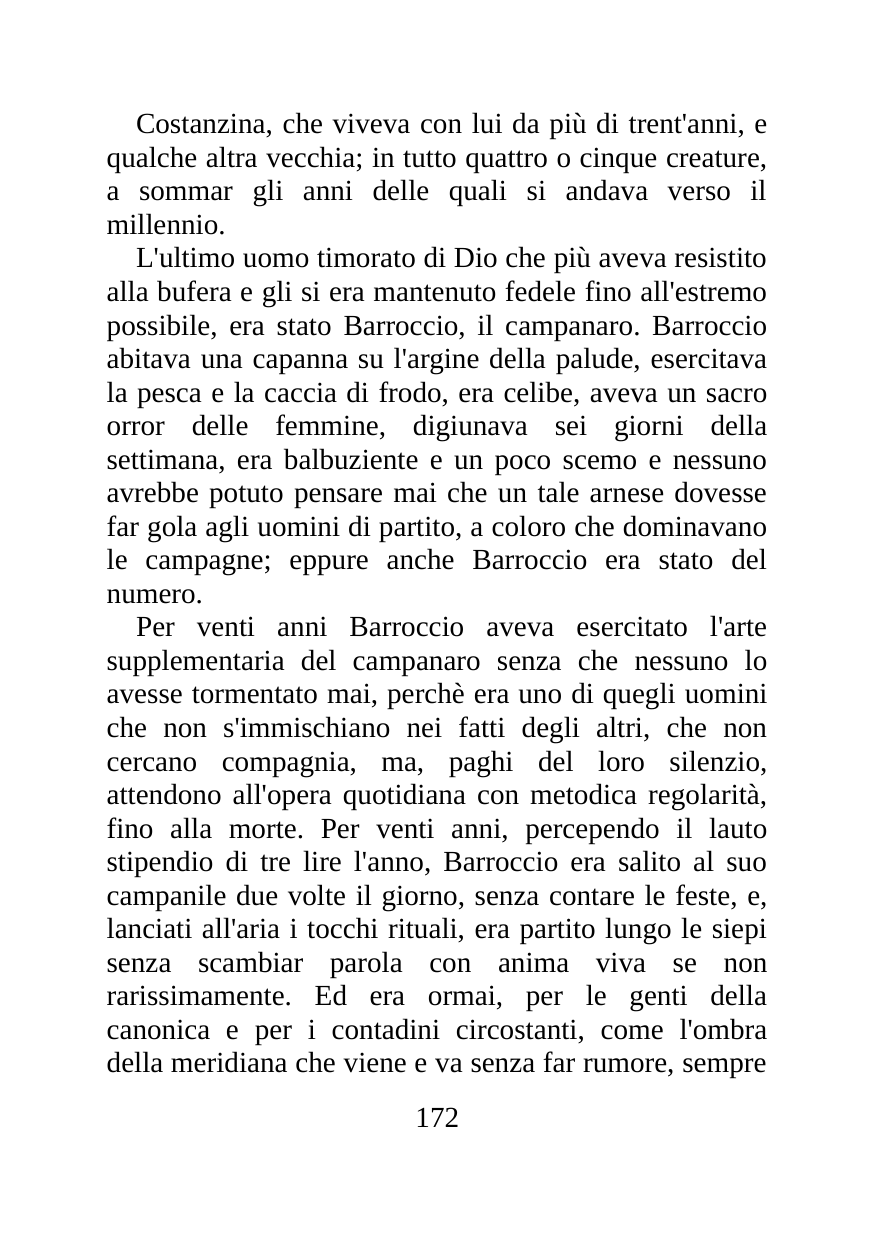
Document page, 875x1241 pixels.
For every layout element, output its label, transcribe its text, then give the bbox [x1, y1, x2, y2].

text Per venti anni Barroccio aveva esercitato l'arte supplementaria del campanaro senza che nessuno lo avesse tormentato mai, perchè era uno di quegli uomini che non s'immischiano nei fatti degli altri, che non cercano compagnia, ma, paghi del loro silenzio, attendono all'opera quotidiana con metodica regolarità, fino alla morte. Per venti anni, percependo il lauto stipendio di tre lire l'anno, Barroccio era salito al suo campanile due volte il giorno, senza contare le feste, e, lanciati all'aria i tocchi rituali, era partito lungo le siepi senza scambiar parola con anima viva se non rarissimamente. Ed era ormai, per le genti della canonica e per i contadini circostanti, come l'ombra della meridiana che viene e va senza far rumore, sempre [106, 609, 768, 1079]
text L'ultimo uomo timorato di Dio che più aveva resistito alla bufera e gli si era mantenuto fedele fino all'estremo possibile, era stato Barroccio, il campanaro. Barroccio abitava una capanna su l'argine della palude, esercitava la pesca e la caccia di frodo, era celibe, aveva un sacro orror delle femmine, digiunava sei giorni della settimana, era balbuziente e un poco scemo e nessuno avrebbe potuto pensare mai che un tale arnese dovesse far gola agli uomini di partito, a coloro che dominavano le campagne; eppure anche Barroccio era stato del numero. [106, 241, 768, 609]
text Costanzina, che viveva con lui da più di trent'anni, e qualche altra vecchia; in tutto quattro o cinque creature, a sommar gli anni delle quali si andava verso il millennio. [106, 106, 768, 241]
